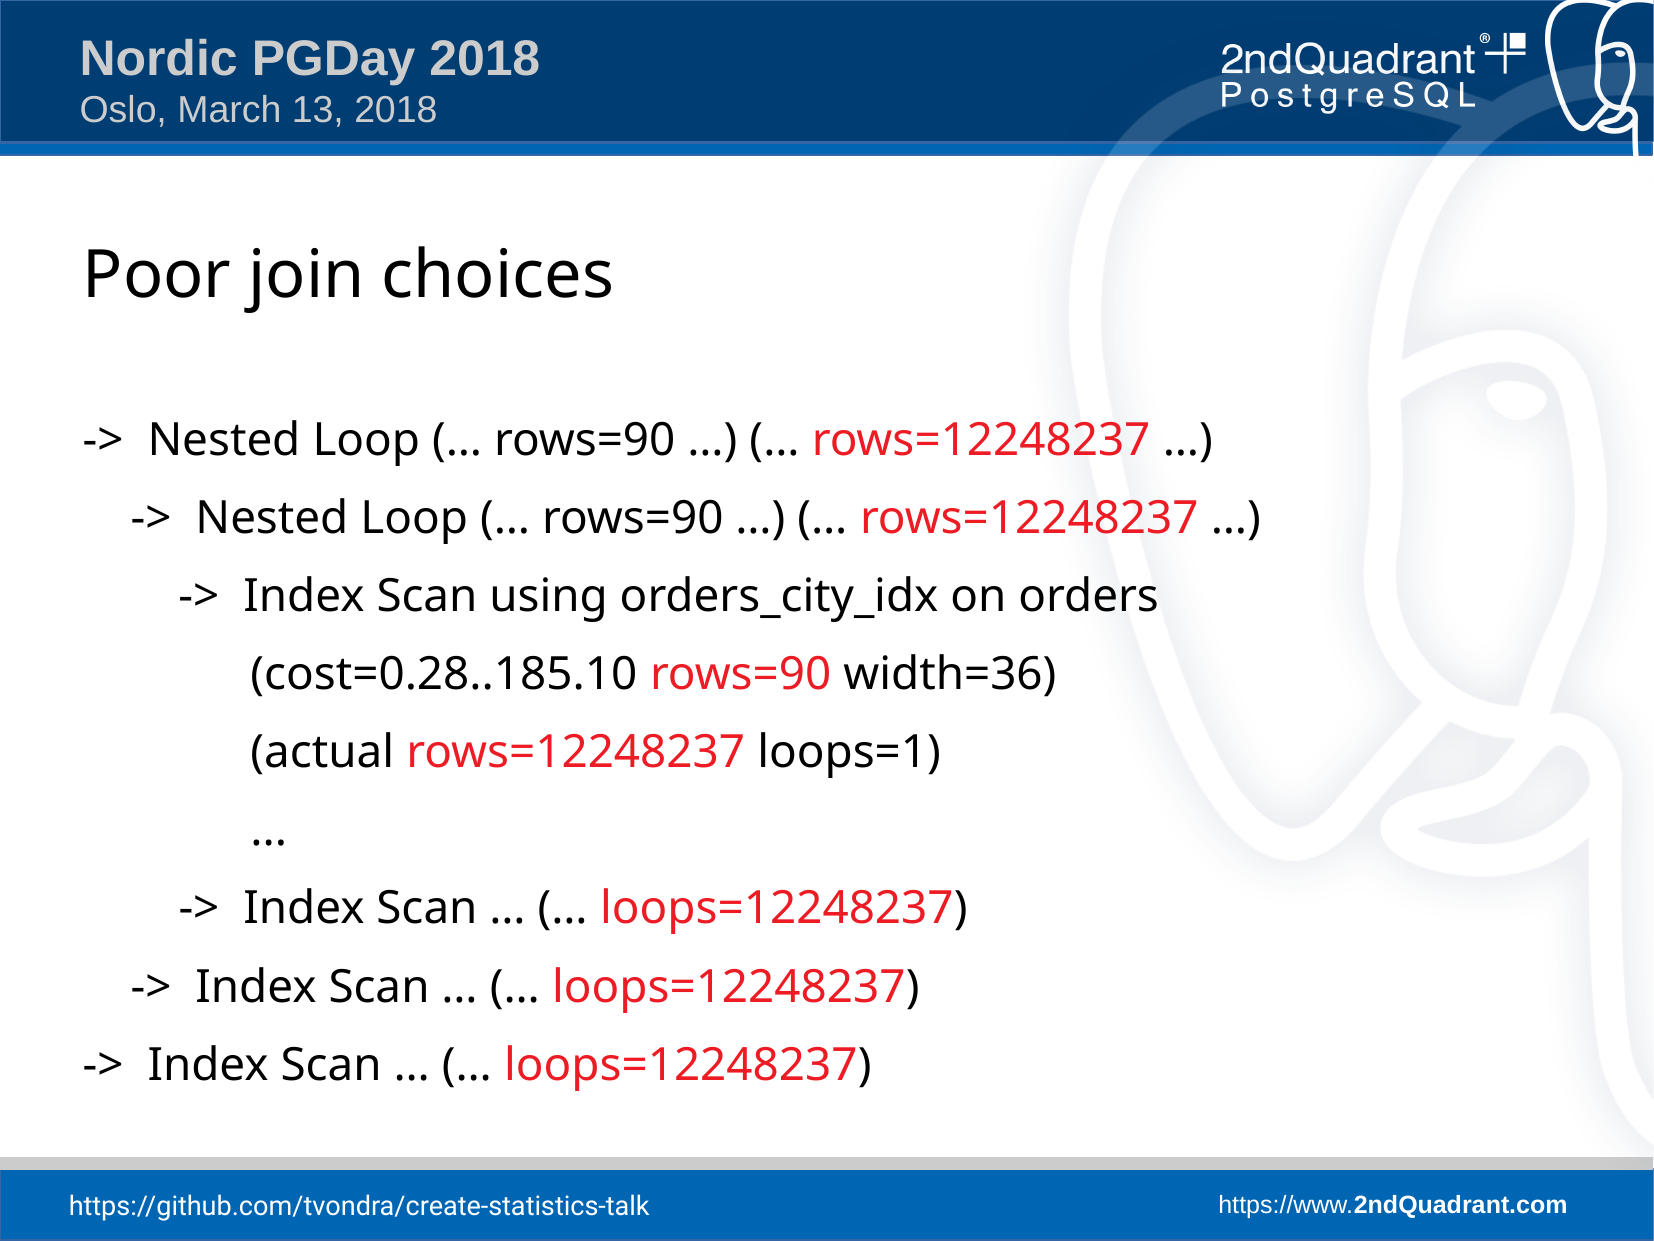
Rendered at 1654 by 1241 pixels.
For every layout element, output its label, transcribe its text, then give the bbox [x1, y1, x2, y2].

title Poor join choices [82, 167, 1571, 375]
list -> Nested Loop (… rows=90 …) (… rows=12248237 …) -> Nested Loop (… rows=90 …) (… rows=12248237 …) -> Index Scan using orders_city_idx on orders (cost=0.28..185.10 rows=90 width=36) (actual rows=12248237 loops=1) ... -> Index Scan … (… loops=12248237) -> Index Scan … (… loops=12248237) -> Index Scan … (… loops=12248237) [82, 390, 1571, 1110]
picture [632, 0, 1654, 1241]
